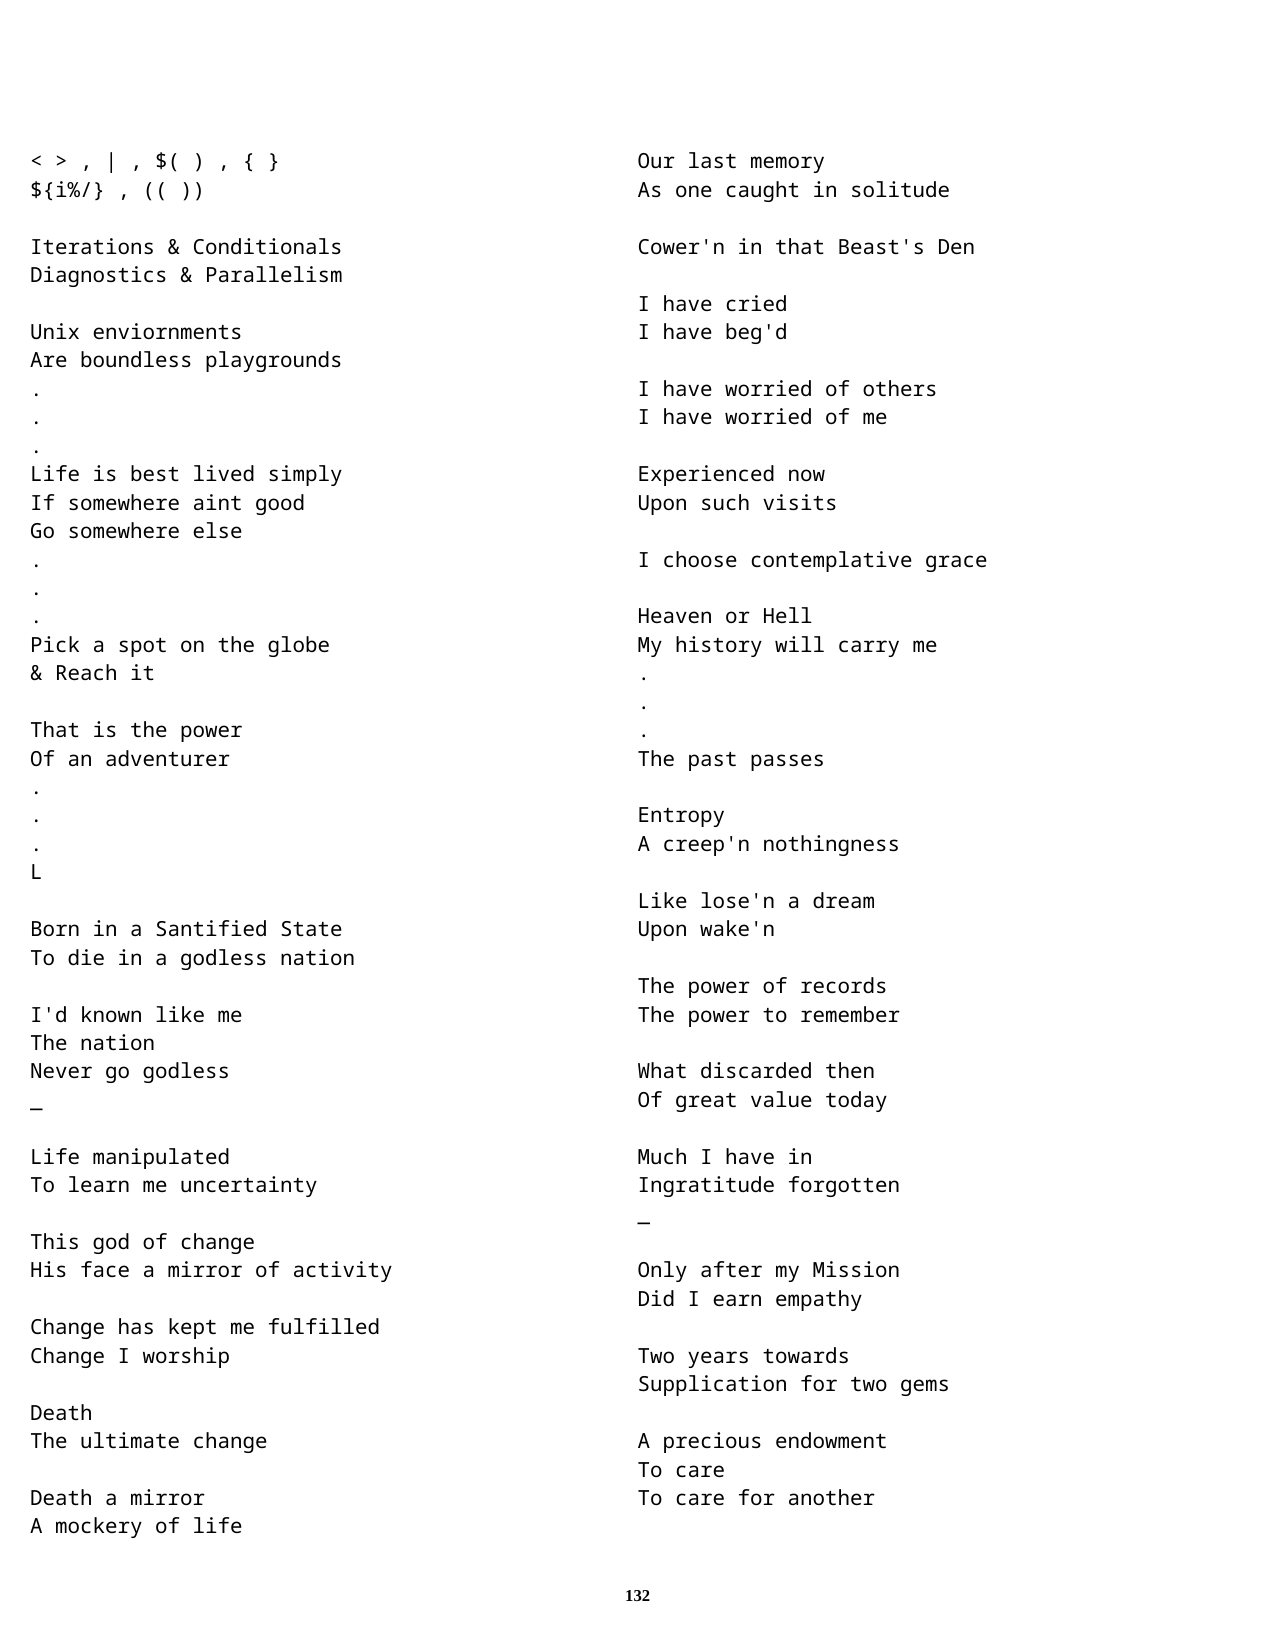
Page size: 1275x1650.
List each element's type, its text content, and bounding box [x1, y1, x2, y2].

text His face a mirror of activity [30, 1256, 637, 1284]
text The ultimate change [30, 1426, 637, 1455]
text I have worried of others [637, 374, 1245, 402]
text Like lose'n a dream [637, 886, 1245, 914]
text If somewhere aint good [30, 488, 637, 516]
text Born in a Santified State [30, 914, 637, 943]
text . [637, 658, 1245, 687]
text Experienced now [637, 459, 1245, 488]
text Death a mirror [30, 1483, 637, 1512]
text The past passes [637, 744, 1245, 772]
text . [30, 374, 637, 402]
text Of an adventurer [30, 744, 637, 772]
text . [30, 602, 637, 630]
text ${i%/} , (( )) [30, 175, 637, 203]
text _ [30, 1085, 637, 1113]
text Two years towards [637, 1341, 1245, 1369]
text . [30, 573, 637, 602]
text The power of records [637, 971, 1245, 1000]
text Iterations & Conditionals [30, 232, 637, 260]
text I have beg'd [637, 317, 1245, 346]
text Change I worship [30, 1341, 637, 1369]
text Death [30, 1398, 637, 1426]
text To care for another [637, 1483, 1245, 1512]
text Life manipulated [30, 1142, 637, 1170]
text Our last memory [637, 147, 1245, 175]
text & Reach it [30, 658, 637, 687]
text I have cried [637, 289, 1245, 317]
text That is the power [30, 715, 637, 744]
text Go somewhere else [30, 516, 637, 545]
text As one caught in solitude [637, 175, 1245, 203]
text Cower'n in that Beast's Den [637, 232, 1245, 260]
text I have worried of me [637, 402, 1245, 431]
text To learn me uncertainty [30, 1170, 637, 1199]
text Life is best lived simply [30, 459, 637, 488]
text . [30, 772, 637, 801]
text I'd known like me [30, 1000, 637, 1028]
text Are boundless playgrounds [30, 346, 637, 374]
text . [30, 829, 637, 857]
text Never go godless [30, 1057, 637, 1085]
text A precious endowment [637, 1426, 1245, 1455]
text The power to remember [637, 1000, 1245, 1028]
text Supplication for two gems [637, 1369, 1245, 1398]
text This god of change [30, 1227, 637, 1256]
text _ [637, 1199, 1245, 1227]
text Unix enviornments [30, 317, 637, 346]
text . [637, 687, 1245, 715]
text Pick a spot on the globe [30, 630, 637, 658]
text I choose contemplative grace [637, 545, 1245, 573]
text Of great value today [637, 1085, 1245, 1113]
text Upon such visits [637, 488, 1245, 516]
text A creep'n nothingness [637, 829, 1245, 857]
text Much I have in [637, 1142, 1245, 1170]
text My history will carry me [637, 630, 1245, 658]
text . [30, 545, 637, 573]
text Entropy [637, 801, 1245, 829]
text To care [637, 1455, 1245, 1483]
text . [30, 402, 637, 431]
text . [30, 431, 637, 459]
text Did I earn empathy [637, 1284, 1245, 1312]
text Heaven or Hell [637, 602, 1245, 630]
text < > , | , $( ) , { } [30, 147, 637, 175]
text Diagnostics & Parallelism [30, 260, 637, 289]
text What discarded then [637, 1057, 1245, 1085]
text . [30, 801, 637, 829]
text To die in a godless nation [30, 943, 637, 971]
text The nation [30, 1028, 637, 1057]
text Upon wake'n [637, 914, 1245, 943]
text Ingratitude forgotten [637, 1170, 1245, 1199]
text Change has kept me fulfilled [30, 1312, 637, 1341]
text Only after my Mission [637, 1256, 1245, 1284]
text A mockery of life [30, 1512, 637, 1540]
text L [30, 857, 637, 886]
text . [637, 715, 1245, 744]
